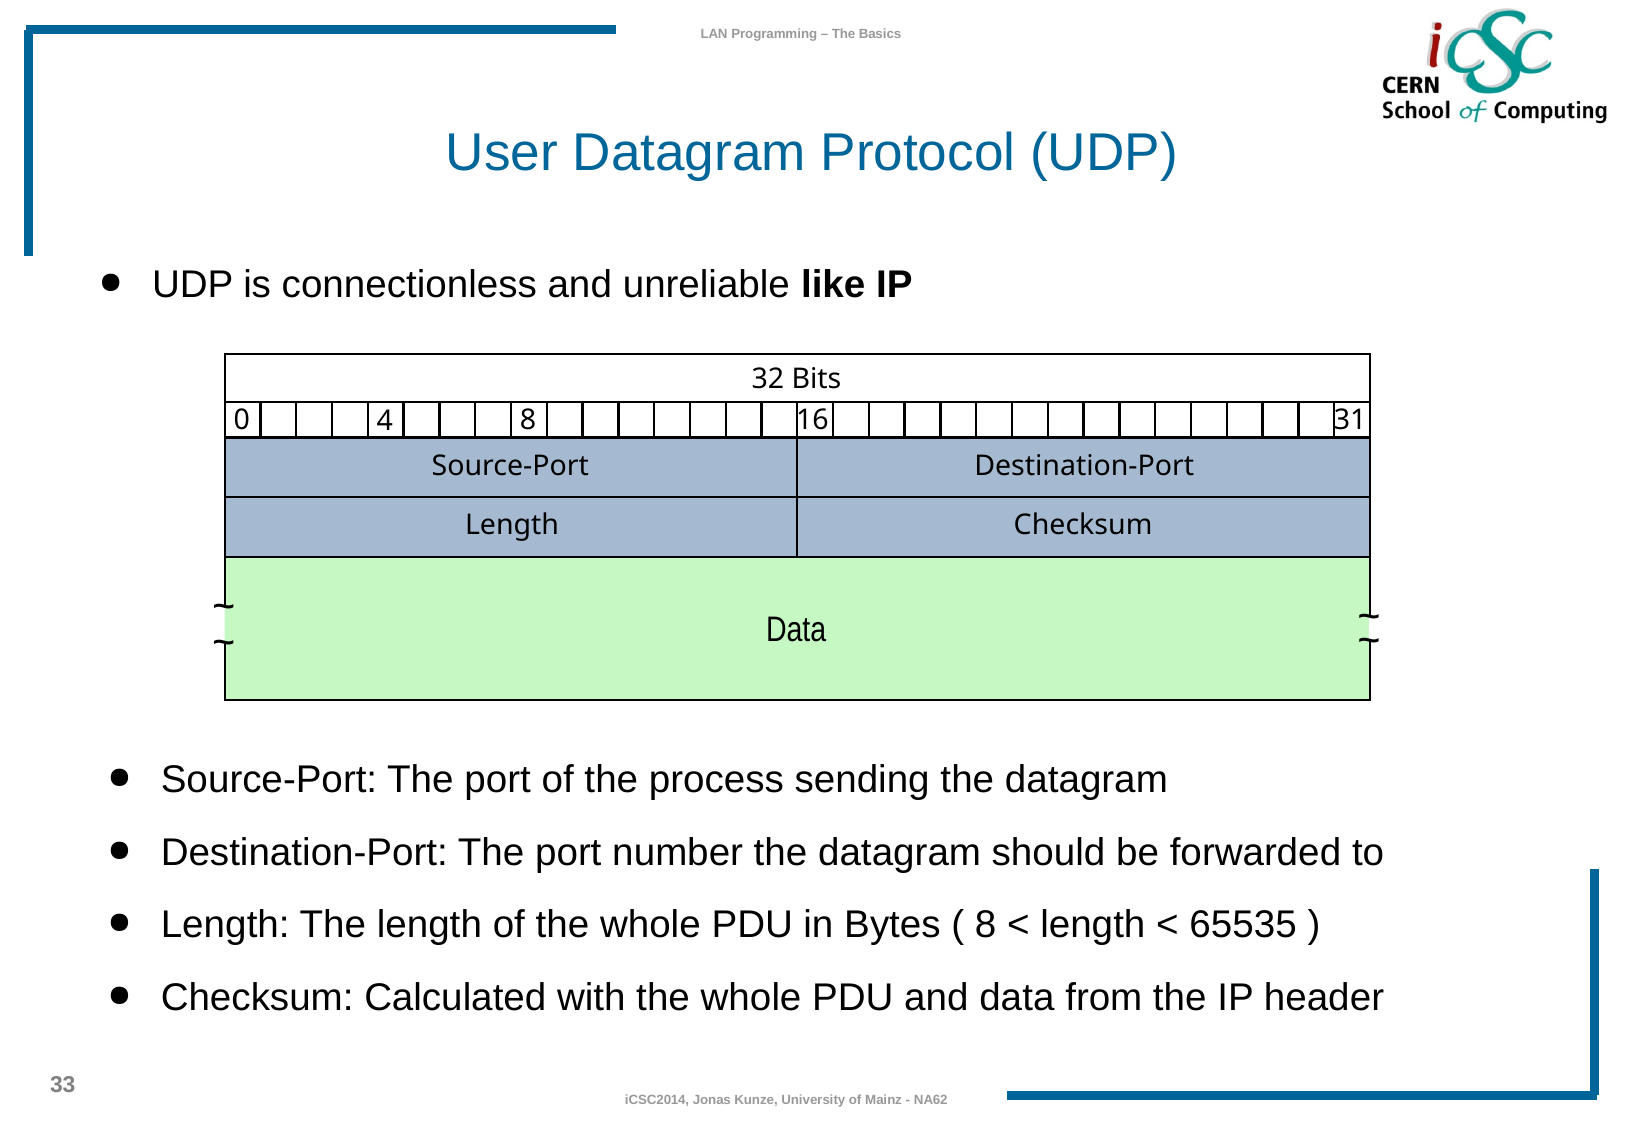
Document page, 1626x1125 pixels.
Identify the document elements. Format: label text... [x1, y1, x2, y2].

picture [1381, 8, 1608, 125]
picture [214, 352, 1379, 702]
list UDP is connectionless and unreliable like IP [81, 263, 1512, 676]
title User Datagram Protocol (UDP) [81, 44, 1544, 233]
list Source-Port: The port of the process sending the datagram Destination-Port: The port number the datagram should be forwarded to Length: The length of the whole PDU in Bytes ( 8 < length < 65535 ) Checksum: Calculated with the whole PDU and data from the IP header [90, 758, 1501, 1066]
